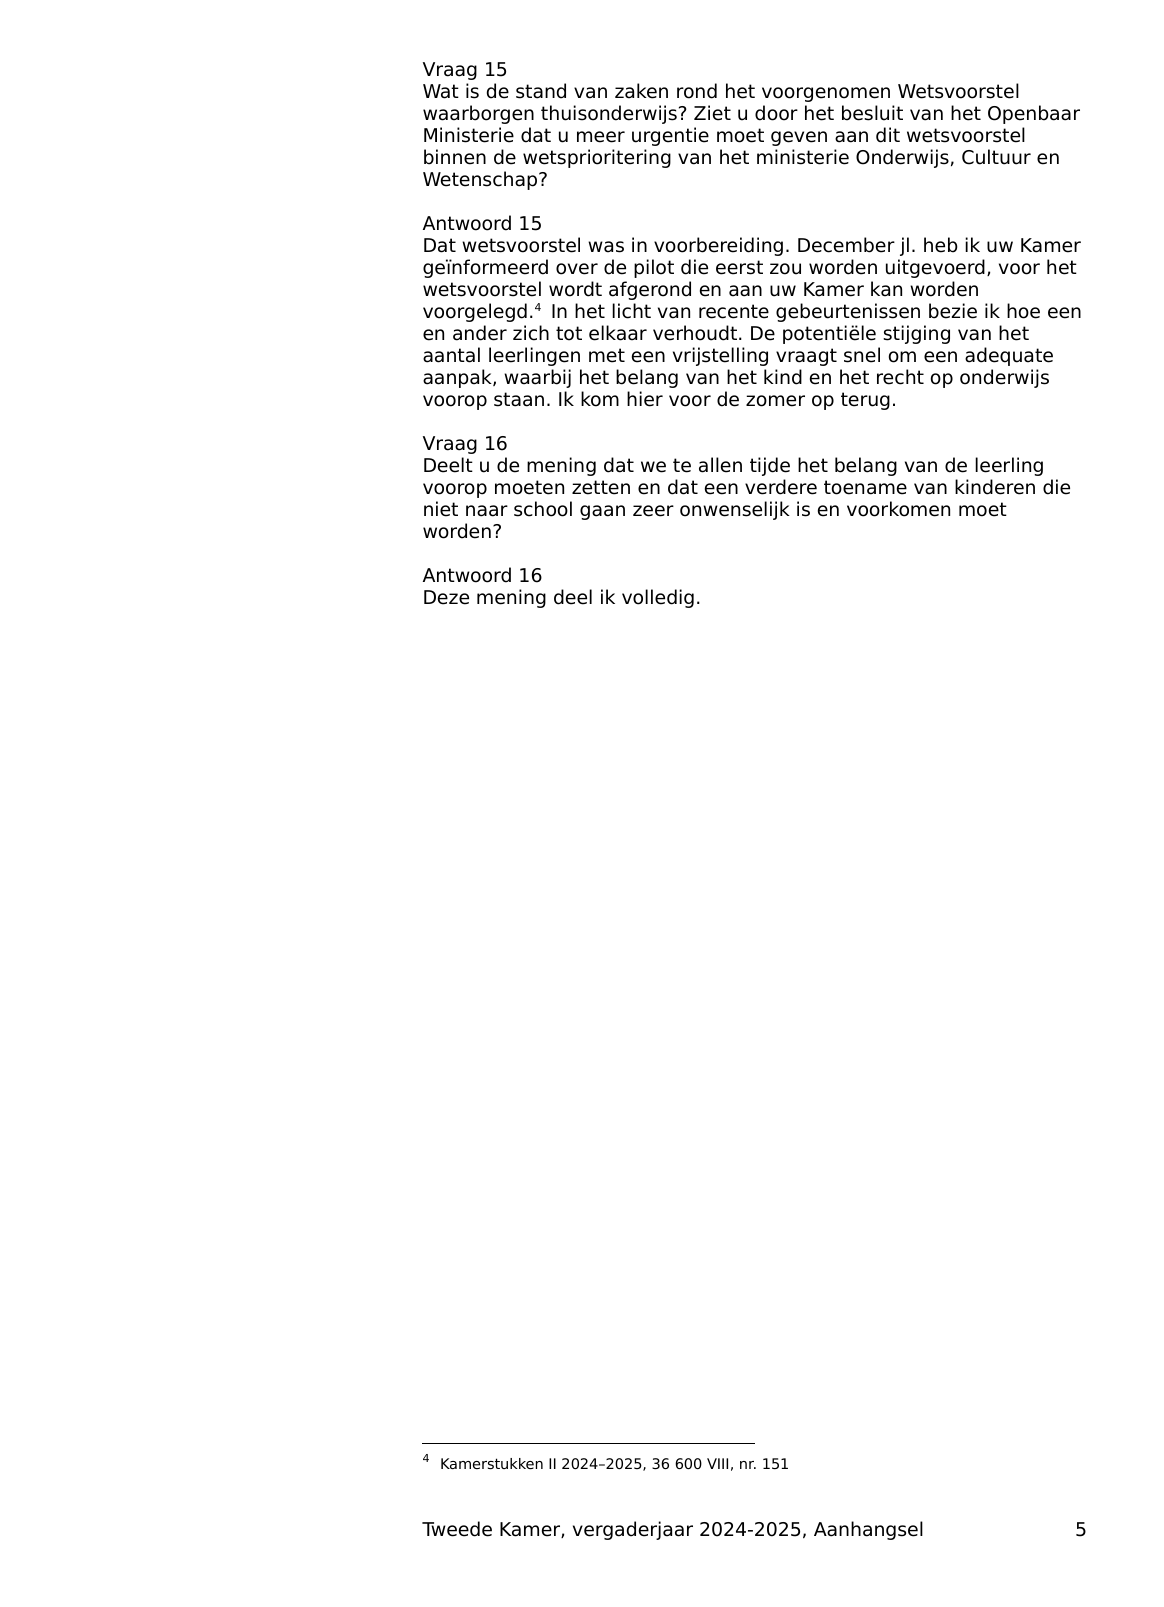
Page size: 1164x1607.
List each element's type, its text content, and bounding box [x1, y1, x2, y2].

text Antwoord 15 [422, 213, 1087, 235]
text Dat wetsvoorstel was in voorbereiding. December jl. heb ik uw Kamer geïnformeerd over de pilot die eerst zou worden uitgevoerd, voor het wetsvoorstel wordt afgerond en aan uw Kamer kan worden voorgelegd. In het licht van recente gebeurtenissen bezie ik hoe een en ander zich tot elkaar verhoudt. De potentiële stijging van het aantal leerlingen met een vrijstelling vraagt snel om een adequate aanpak, waarbij het belang van het kind en het recht op onderwijs voorop staan. Ik kom hier voor de zomer op terug. [422, 235, 1087, 411]
text Kamerstukken II 2024–2025, 36 600 VIII, nr. 151 [422, 1452, 1087, 1474]
text Vraag 16 [422, 433, 1087, 455]
text Deze mening deel ik volledig. [422, 587, 1087, 609]
text Deelt u de mening dat we te allen tijde het belang van de leerling voorop moeten zetten en dat een verdere toename van kinderen die niet naar school gaan zeer onwenselijk is en voorkomen moet worden? [422, 455, 1087, 543]
text Wat is de stand van zaken rond het voorgenomen Wetsvoorstel waarborgen thuisonderwijs? Ziet u door het besluit van het Openbaar Ministerie dat u meer urgentie moet geven aan dit wetsvoorstel binnen de wetsprioritering van het ministerie Onderwijs, Cultuur en Wetenschap? [422, 81, 1087, 191]
text Vraag 15 [422, 59, 1087, 81]
text Antwoord 16 [422, 565, 1087, 587]
